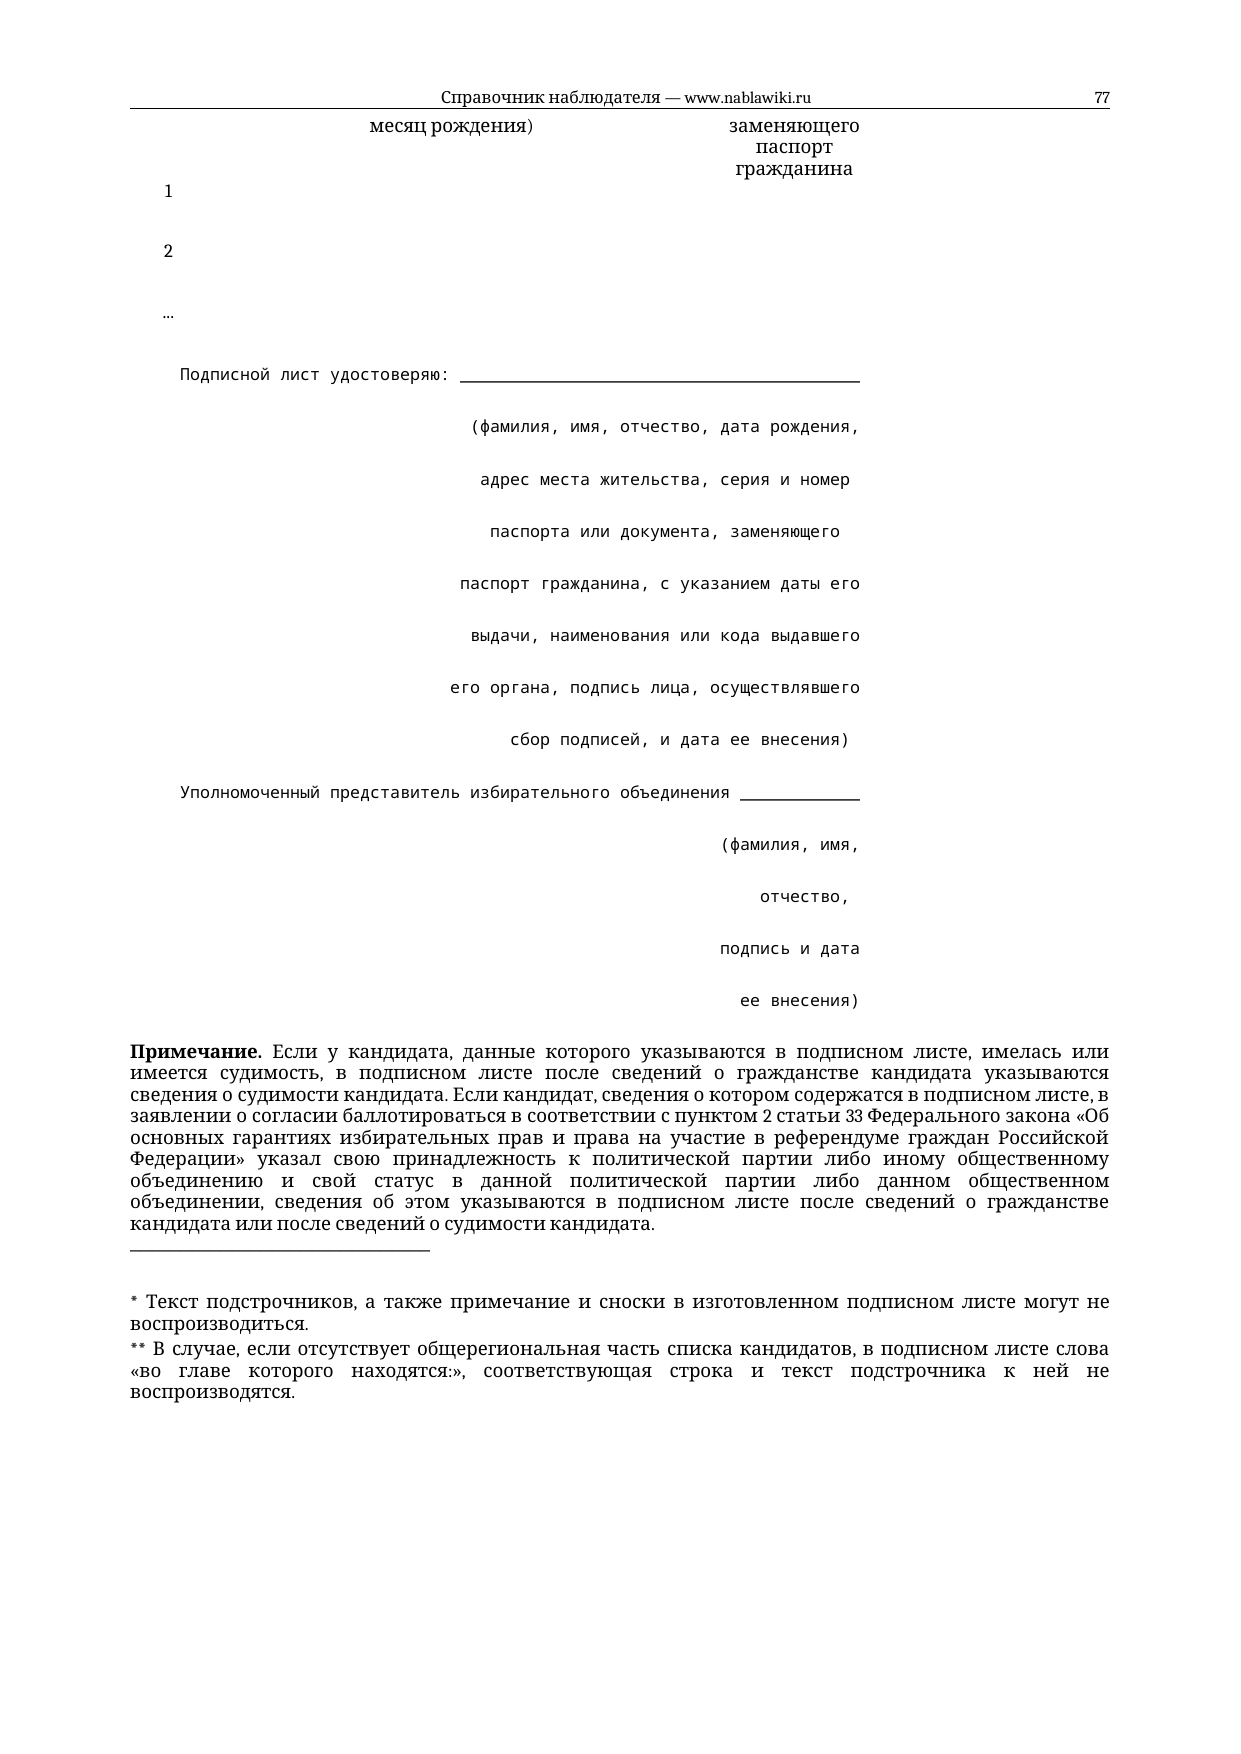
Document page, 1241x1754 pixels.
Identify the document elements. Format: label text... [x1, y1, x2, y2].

table_header [993, 116, 1110, 180]
text паспорта или документа, заменяющего [130, 519, 1110, 542]
text ее внесения) [130, 989, 1110, 1012]
table_cell [338, 241, 565, 302]
text его органа, подпись лица, осуществлявшего [130, 676, 1110, 698]
table_cell 2 [130, 241, 207, 302]
table_header [565, 116, 716, 180]
table_cell [873, 241, 993, 302]
table_header [207, 116, 337, 180]
table_cell ... [130, 302, 207, 363]
text (фамилия, имя, отчество, дата рождения, [130, 415, 1110, 438]
table_cell [716, 302, 872, 363]
table_cell [207, 302, 337, 363]
text (фамилия, имя, [130, 832, 1110, 855]
table_cell [207, 180, 337, 241]
table_cell [338, 180, 565, 241]
table_header [130, 116, 207, 180]
text подпись и дата [130, 937, 1110, 959]
table_header заменяющего паспорт гражданина [716, 116, 872, 180]
table_cell [565, 241, 716, 302]
table_cell [993, 180, 1110, 241]
table_cell [716, 241, 872, 302]
text отчество, [130, 884, 1110, 907]
text Примечание. Если у кандидата, данные которого указываются в подписном листе, имелась или имеется судимость, в подписном листе после сведений о гражданстве кандидата указываются сведения о судимости кандидата. Если кандидат, сведения о котором содержатся в подписном листе, в заявлении о согласии баллотироваться в соответствии с пунктом 2 статьи 33 Федерального закона «Об основных гарантиях избирательных прав и права на участие в референдуме граждан Российской Федерации» указал свою принадлежность к политической партии либо иному общественному объединению и свой статус в данной политической партии либо данном общественном объединении, сведения об этом указываются в подписном листе после сведений о гражданстве кандидата или после сведений о судимости кандидата. [130, 1041, 1110, 1235]
table_cell [993, 241, 1110, 302]
table_cell [873, 302, 993, 363]
table_cell [207, 241, 337, 302]
table_header [873, 116, 993, 180]
table_header месяц рождения) [338, 116, 565, 180]
table_cell [993, 302, 1110, 363]
text Подписной лист удостоверяю: ________________________________________ [130, 363, 1110, 385]
text паспорт гражданина, с указанием даты его [130, 571, 1110, 594]
text Уполномоченный представитель избирательного объединения ____________ [130, 780, 1110, 803]
text * Текст подстрочников, а также примечание и сноски в изготовленном подписном листе могут не воспроизводиться. [130, 1292, 1110, 1335]
table_cell [716, 180, 872, 241]
table_cell 1 [130, 180, 207, 241]
text сбор подписей, и дата ее внесения) [130, 728, 1110, 751]
text ** В случае, если отсутствует общерегиональная часть списка кандидатов, в подписном листе слова «во главе которого находятся:», соответствующая строка и текст подстрочника к ней не воспроизводятся. [130, 1339, 1110, 1403]
table_cell [565, 302, 716, 363]
text выдачи, наименования или кода выдавшего [130, 624, 1110, 646]
table_cell [338, 302, 565, 363]
text ────────────────────────────── [130, 1239, 1110, 1262]
table_cell [873, 180, 993, 241]
text адрес места жительства, серия и номер [130, 467, 1110, 490]
table_cell [565, 180, 716, 241]
